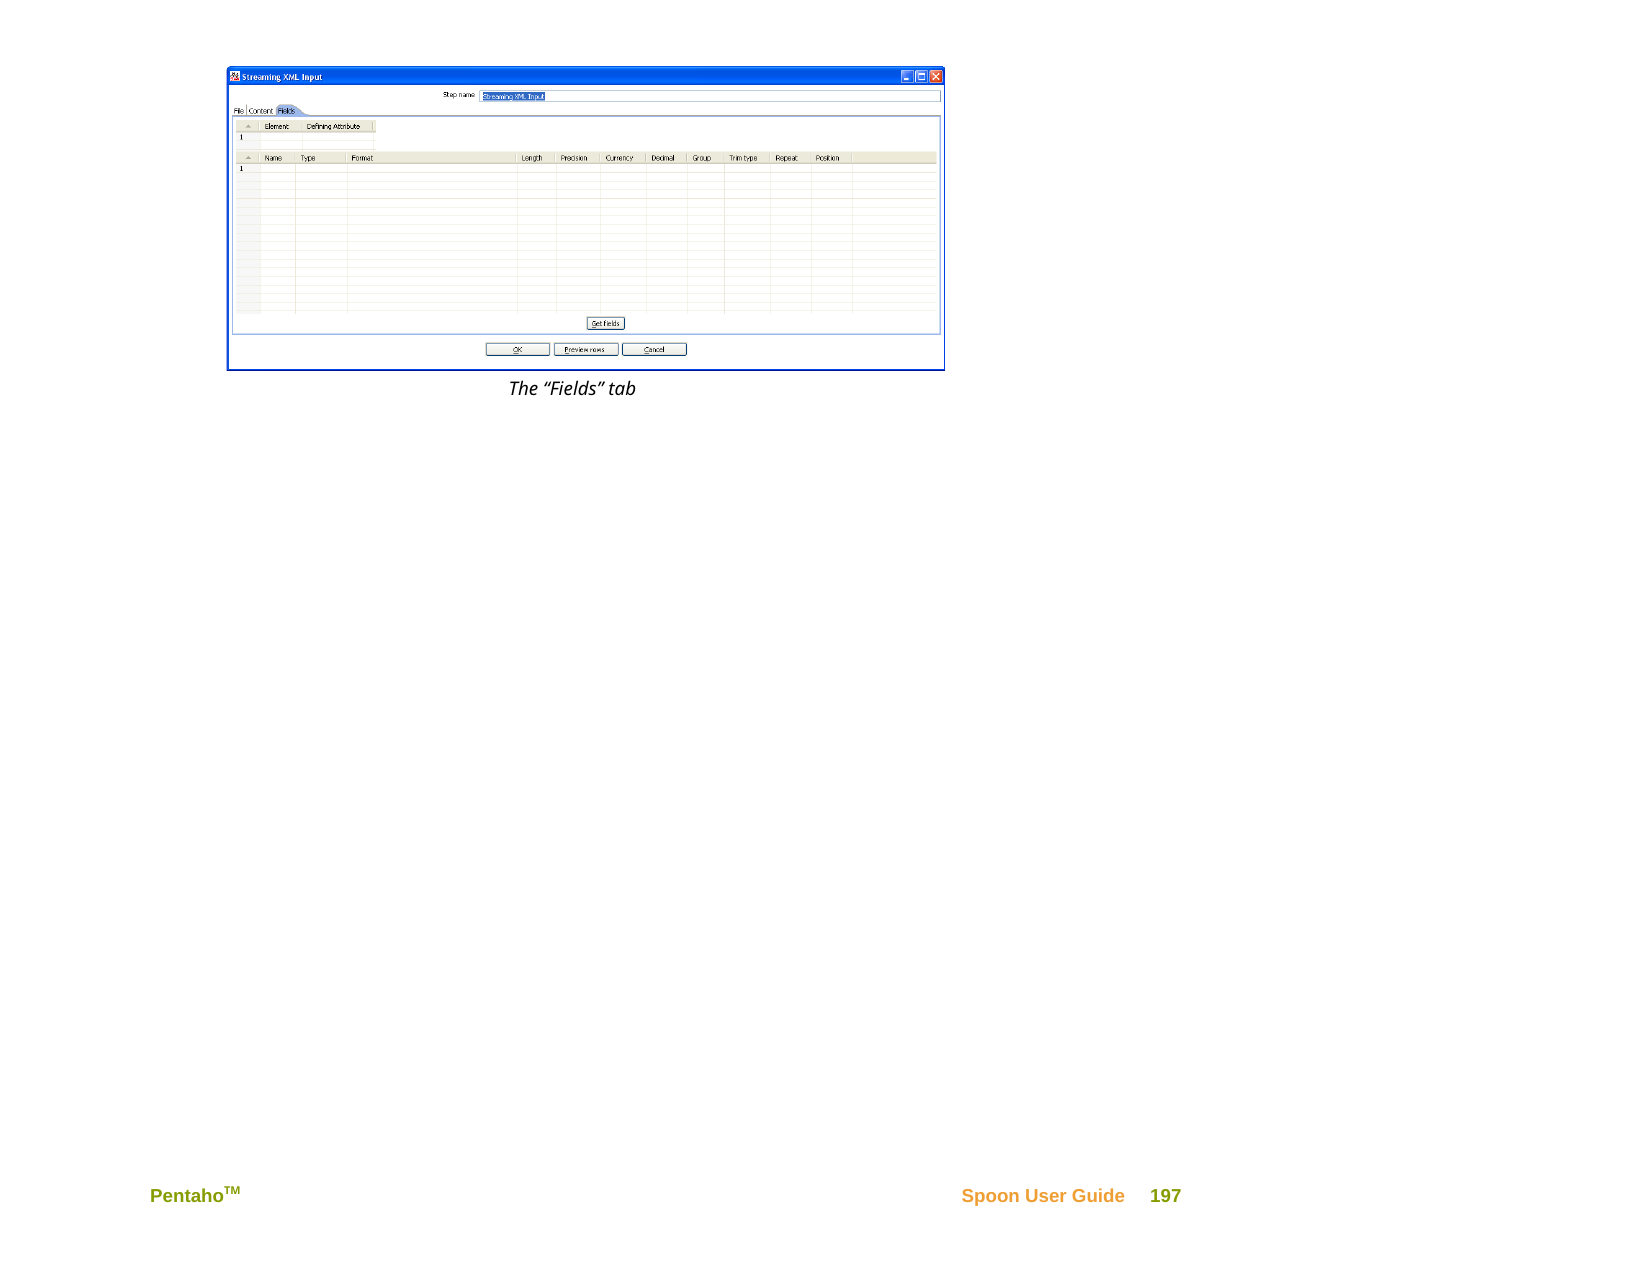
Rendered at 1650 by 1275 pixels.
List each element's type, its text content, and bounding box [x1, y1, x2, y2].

text The “Fields” tab [225, 45, 1500, 401]
picture [226, 66, 945, 371]
